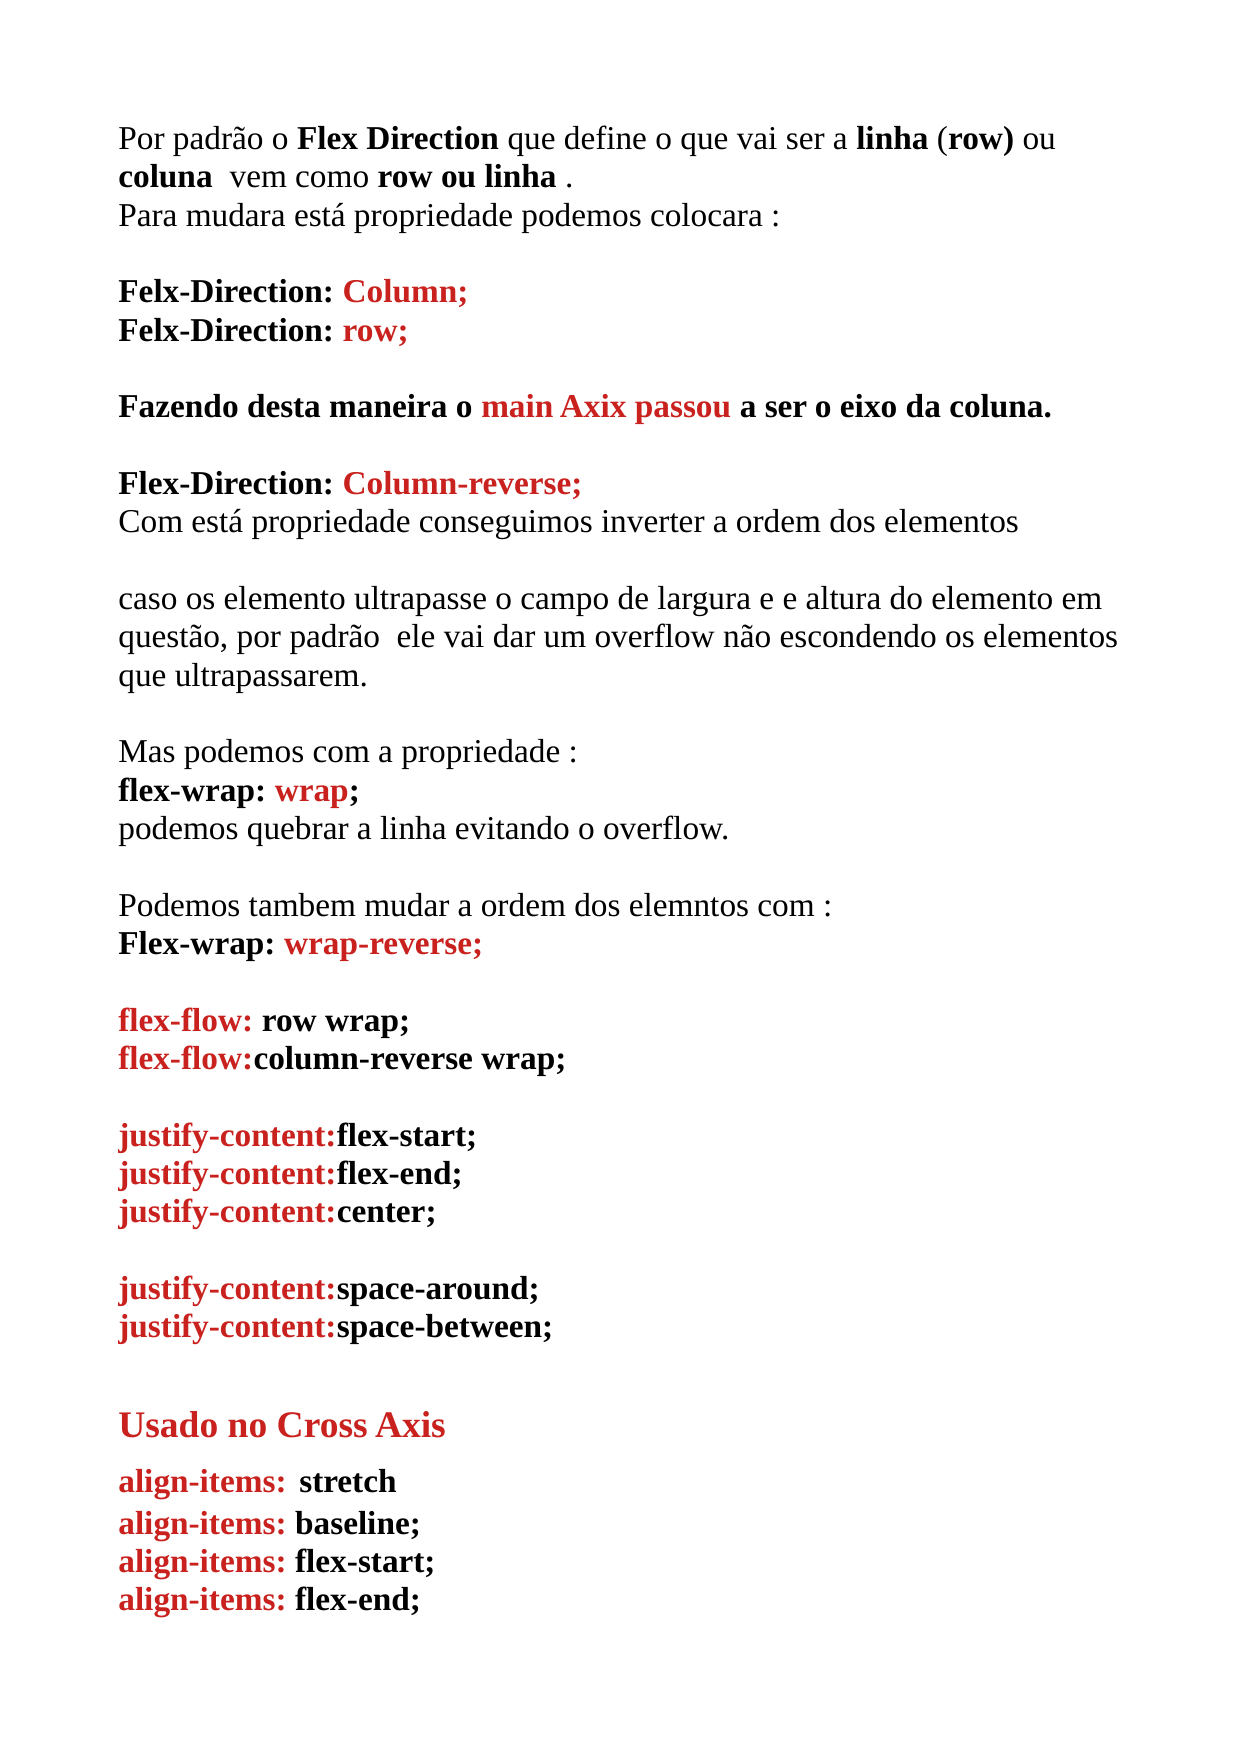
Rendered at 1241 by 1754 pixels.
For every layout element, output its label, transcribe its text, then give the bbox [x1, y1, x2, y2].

text align-items: flex-start; [118, 1541, 1122, 1579]
text justify-content:flex-end; [118, 1153, 1122, 1191]
text align-items: stretch [118, 1445, 1122, 1503]
text flex-wrap: wrap; [118, 770, 1122, 808]
text Com está propriedade conseguimos inverter a ordem dos elementos [118, 501, 1122, 540]
text justify-content:space-between; [118, 1306, 1122, 1345]
text flex-flow:column-reverse wrap; [118, 1038, 1122, 1076]
text Para mudara está propriedade podemos colocara : [118, 195, 1122, 233]
text justify-content:center; [118, 1191, 1122, 1230]
text Fazendo desta maneira o main Axix passou a ser o eixo da coluna. [118, 386, 1122, 425]
text flex-flow: row wrap; [118, 1000, 1122, 1038]
text Flex-Direction: Column-reverse; [118, 463, 1122, 501]
text caso os elemento ultrapasse o campo de largura e e altura do elemento em questão, por padrão ele vai dar um overflow não escondendo os elementos que ultrapassarem. [118, 578, 1122, 693]
text Podemos tambem mudar a ordem dos elemntos com : [118, 885, 1122, 923]
text justify-content:flex-start; [118, 1115, 1122, 1153]
text justify-content:space-around; [118, 1268, 1122, 1306]
text align-items: baseline; [118, 1503, 1122, 1541]
text Por padrão o Flex Direction que define o que vai ser a linha (row) ou coluna vem como row ou linha . [118, 118, 1122, 195]
text align-items: flex-end; [118, 1579, 1122, 1618]
text Flex-wrap: wrap-reverse; [118, 923, 1122, 961]
text Usado no Cross Axis [118, 1402, 1122, 1445]
text Felx-Direction: Column; [118, 271, 1122, 310]
text Felx-Direction: row; [118, 310, 1122, 348]
text podemos quebrar a linha evitando o overflow. [118, 808, 1122, 846]
text Mas podemos com a propriedade : [118, 731, 1122, 770]
